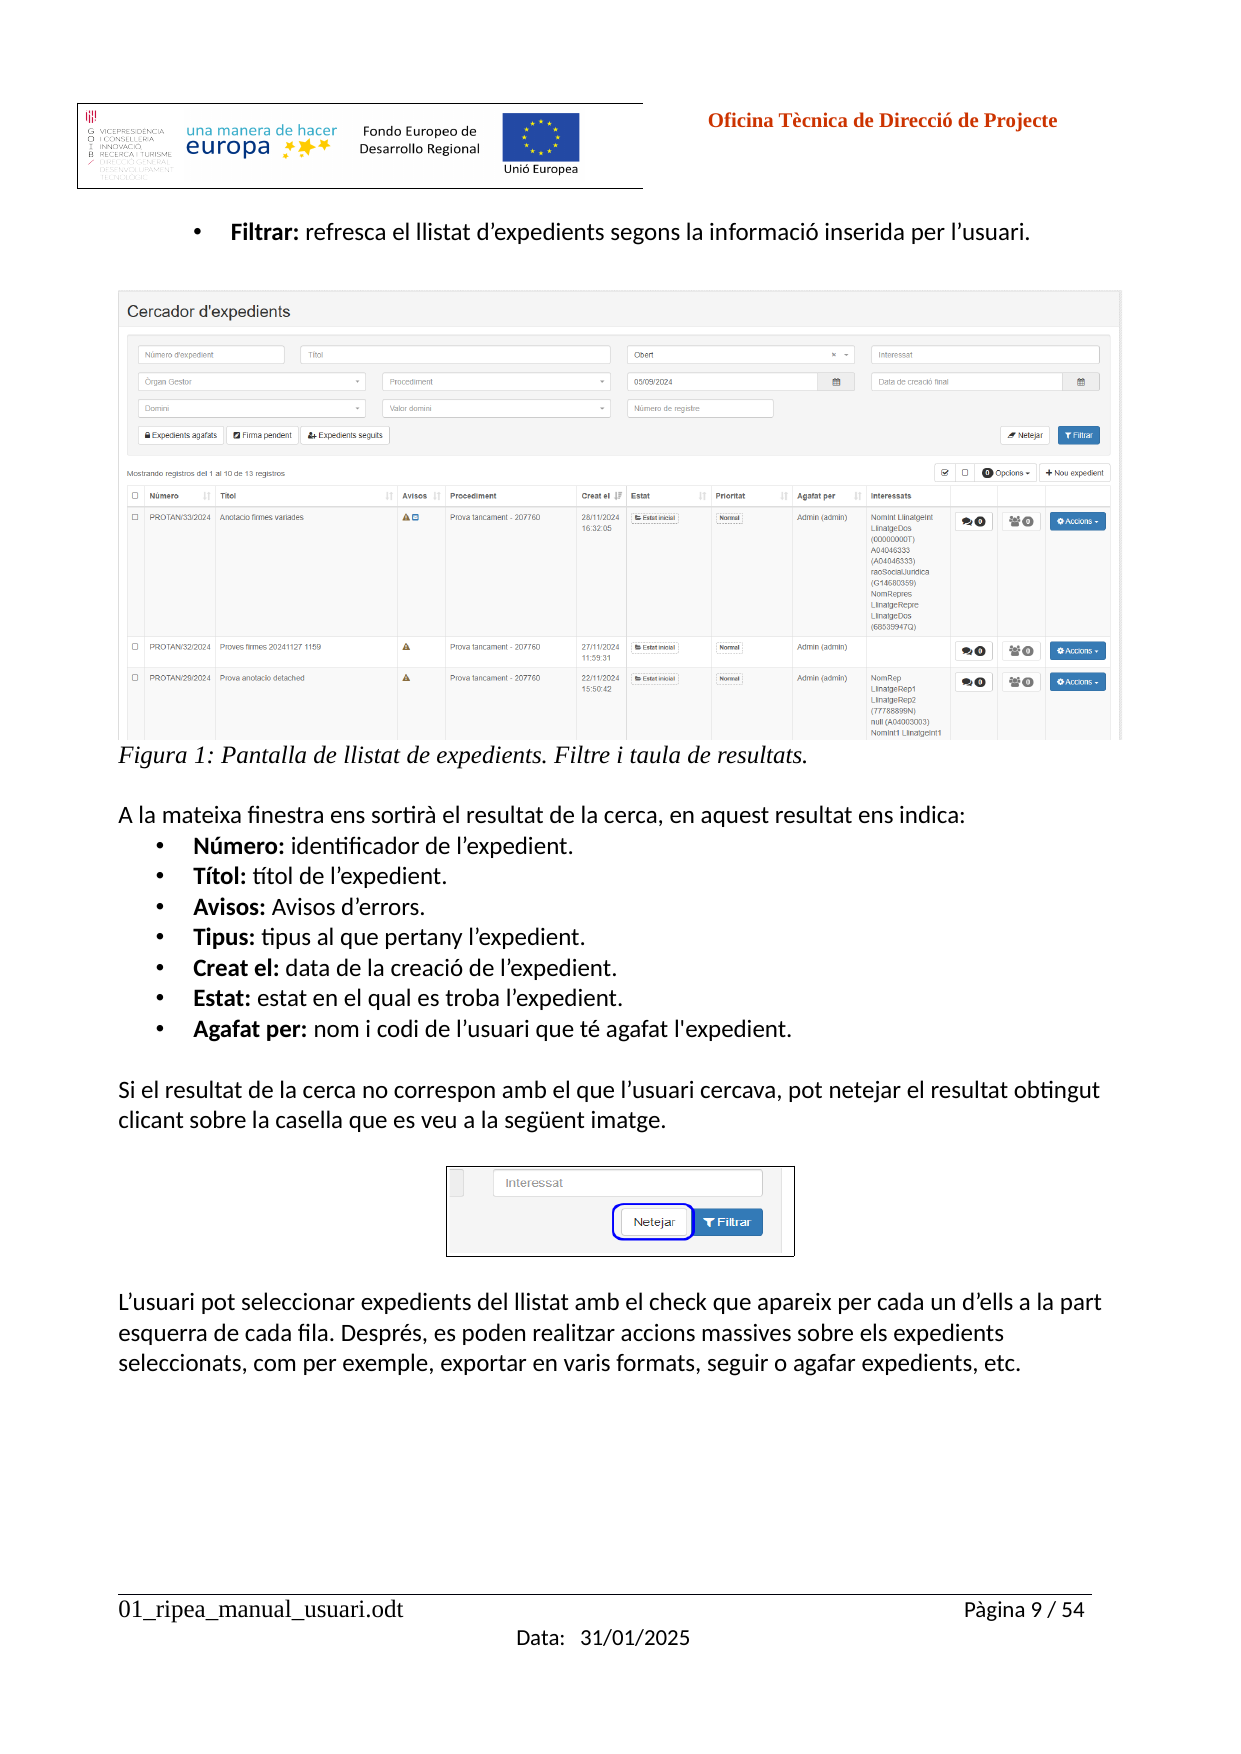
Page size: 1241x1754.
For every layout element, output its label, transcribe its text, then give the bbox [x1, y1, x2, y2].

list Creat el: data de la creació de l’expedient. [156, 952, 1122, 982]
text Si el resultat de la cerca no correspon amb el que l’usuari cercava, pot netejar el resultat obtingut clicant sobre la casella que es veu a la següent imatge. [118, 1074, 1122, 1135]
picture [184, 108, 585, 182]
picture [118, 290, 1123, 740]
picture [449, 1168, 791, 1253]
list Agafat per: nom i codi de l’usuari que té agafat l'expedient. [156, 1013, 1122, 1043]
list Número: identificador de l’expedient. [156, 830, 1122, 860]
list Avisos: Avisos d’errors. [156, 891, 1122, 921]
list Títol: títol de l’expedient. [156, 860, 1122, 891]
picture [82, 108, 178, 182]
list Estat: estat en el qual es troba l’expedient. [156, 982, 1122, 1013]
list Tipus: tipus al que pertany l’expedient. [156, 921, 1122, 952]
text Figura 1: Pantalla de llistat de expedients. Filtre i taula de resultats. [118, 740, 1122, 769]
list Filtrar: refresca el llistat d’expedients segons la informació inserida per l’usuari. [193, 216, 1122, 247]
text L’usuari pot seleccionar expedients del llistat amb el check que apareix per cada un d’ells a la part esquerra de cada fila. Després, es poden realitzar accions massives sobre els expedients seleccionats, com per exemple, exportar en varis formats, seguir o agafar expedients, etc. [118, 1286, 1122, 1378]
text A la mateixa finestra ens sortirà el resultat de la cerca, en aquest resultat ens indica: [118, 799, 1122, 830]
